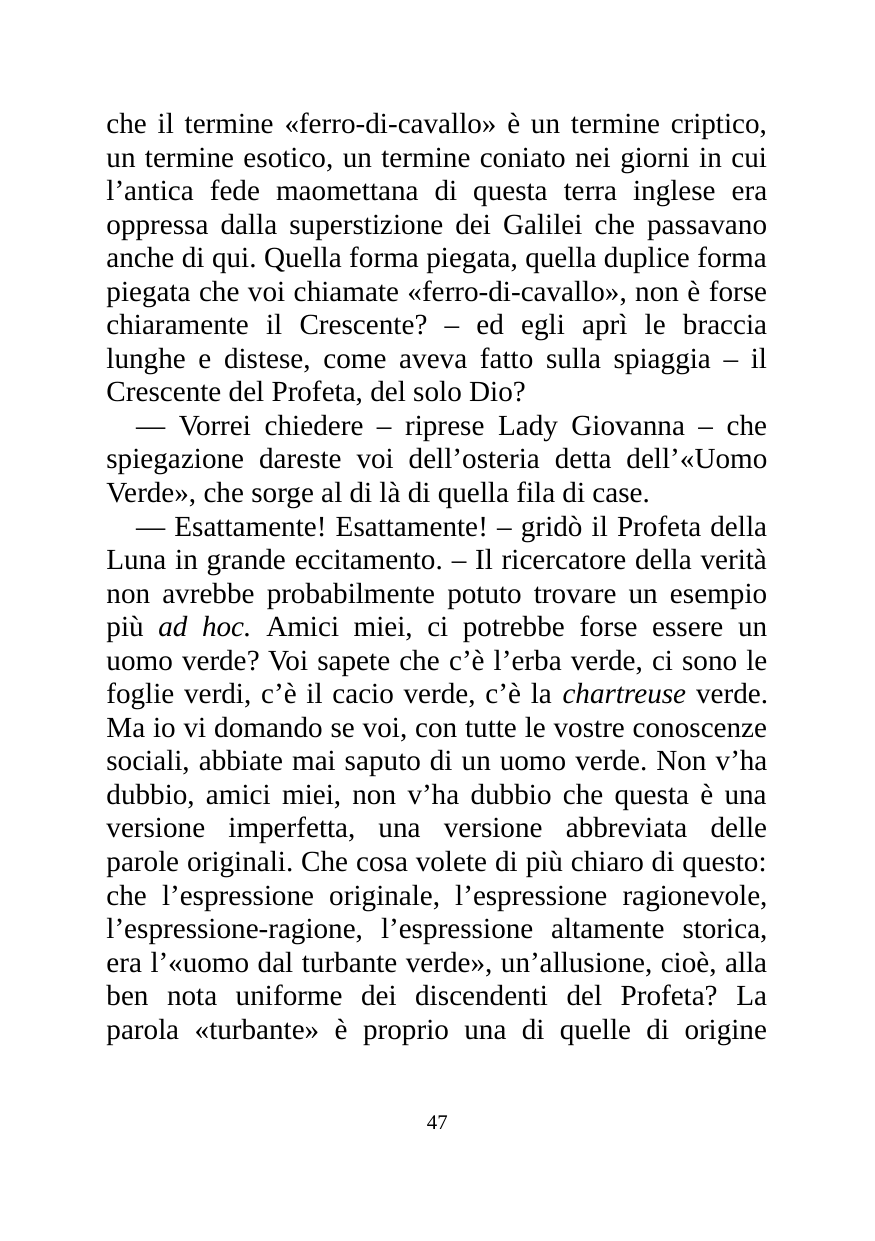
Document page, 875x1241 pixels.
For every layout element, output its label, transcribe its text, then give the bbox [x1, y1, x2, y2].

text — Vorrei chiedere – riprese Lady Giovanna – che spiegazione dareste voi dell’osteria detta dell’«Uomo Verde», che sorge al di là di quella fila di case. [106, 408, 768, 509]
text — Esattamente! Esattamente! – gridò il Profeta della Luna in grande eccitamento. – Il ricercatore della verità non avrebbe probabilmente potuto trovare un esempio più ad hoc. Amici miei, ci potrebbe forse essere un uomo verde? Voi sapete che c’è l’erba verde, ci sono le foglie verdi, c’è il cacio verde, c’è la chartreuse verde. Ma io vi domando se voi, con tutte le vostre conoscenze sociali, abbiate mai saputo di un uomo verde. Non v’ha dubbio, amici miei, non v’ha dubbio che questa è una versione imperfetta, una versione abbreviata delle parole originali. Che cosa volete di più chiaro di questo: che l’espressione originale, l’espressione ragionevole, l’espressione-ragione, l’espressione altamente storica, era l’«uomo dal turbante verde», un’allusione, cioè, alla ben nota uniforme dei discendenti del Profeta? La parola «turbante» è proprio una di quelle di origine [106, 509, 768, 1045]
text che il termine «ferro-di-cavallo» è un termine criptico, un termine esotico, un termine coniato nei giorni in cui l’antica fede maomettana di questa terra inglese era oppressa dalla superstizione dei Galilei che passavano anche di qui. Quella forma piegata, quella duplice forma piegata che voi chiamate «ferro-di-cavallo», non è forse chiaramente il Crescente? – ed egli aprì le braccia lunghe e distese, come aveva fatto sulla spiaggia – il Crescente del Profeta, del solo Dio? [106, 106, 768, 408]
